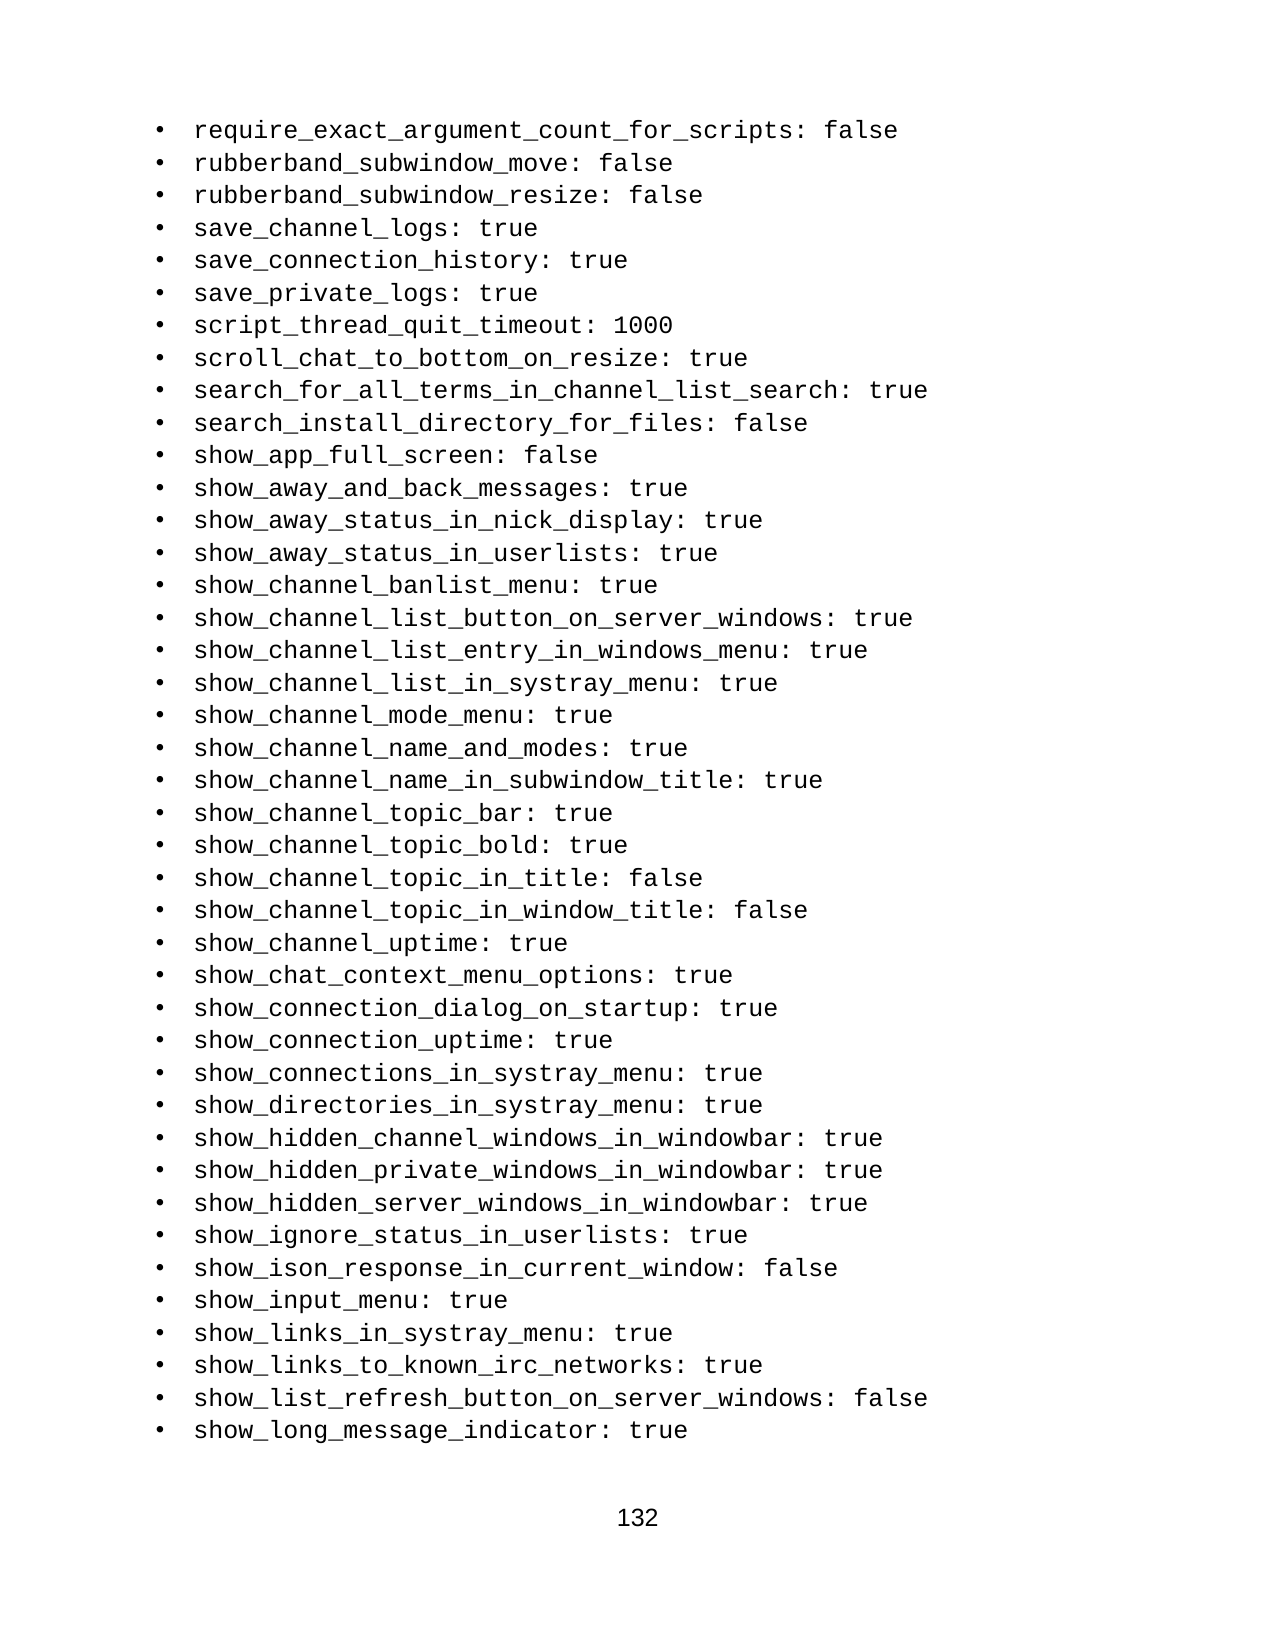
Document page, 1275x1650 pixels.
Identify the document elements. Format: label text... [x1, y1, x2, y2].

list show_channel_topic_bold: true [156, 833, 1157, 861]
list rubberband_subwindow_resize: false [156, 183, 1157, 211]
list show_ignore_status_in_userlists: true [156, 1223, 1157, 1251]
list require_exact_argument_count_for_scripts: false [156, 118, 1157, 146]
list show_directories_in_systray_menu: true [156, 1093, 1157, 1121]
list show_channel_banlist_menu: true [156, 573, 1157, 601]
list show_channel_uptime: true [156, 931, 1157, 959]
list show_channel_list_in_systray_menu: true [156, 671, 1157, 699]
list show_list_refresh_button_on_server_windows: false [156, 1386, 1157, 1414]
list show_hidden_server_windows_in_windowbar: true [156, 1191, 1157, 1219]
list show_connection_uptime: true [156, 1028, 1157, 1056]
list show_channel_topic_in_window_title: false [156, 898, 1157, 926]
list show_hidden_private_windows_in_windowbar: true [156, 1158, 1157, 1186]
list show_chat_context_menu_options: true [156, 963, 1157, 991]
list scroll_chat_to_bottom_on_resize: true [156, 346, 1157, 374]
list rubberband_subwindow_move: false [156, 151, 1157, 179]
list show_connections_in_systray_menu: true [156, 1061, 1157, 1089]
list show_app_full_screen: false [156, 443, 1157, 471]
list show_links_in_systray_menu: true [156, 1321, 1157, 1349]
list search_for_all_terms_in_channel_list_search: true [156, 378, 1157, 406]
list show_channel_topic_bar: true [156, 801, 1157, 829]
list show_ison_response_in_current_window: false [156, 1256, 1157, 1284]
list show_channel_mode_menu: true [156, 703, 1157, 731]
list show_away_and_back_messages: true [156, 476, 1157, 504]
list show_input_menu: true [156, 1288, 1157, 1316]
list show_channel_topic_in_title: false [156, 866, 1157, 894]
list save_channel_logs: true [156, 216, 1157, 244]
list show_channel_name_and_modes: true [156, 736, 1157, 764]
list show_channel_list_button_on_server_windows: true [156, 606, 1157, 634]
list show_away_status_in_nick_display: true [156, 508, 1157, 536]
list show_connection_dialog_on_startup: true [156, 996, 1157, 1024]
list show_long_message_indicator: true [156, 1418, 1157, 1446]
list show_hidden_channel_windows_in_windowbar: true [156, 1126, 1157, 1154]
list search_install_directory_for_files: false [156, 411, 1157, 439]
list save_private_logs: true [156, 281, 1157, 309]
list show_links_to_known_irc_networks: true [156, 1353, 1157, 1381]
list show_channel_name_in_subwindow_title: true [156, 768, 1157, 796]
list save_connection_history: true [156, 248, 1157, 276]
list show_channel_list_entry_in_windows_menu: true [156, 638, 1157, 666]
list show_away_status_in_userlists: true [156, 541, 1157, 569]
list script_thread_quit_timeout: 1000 [156, 313, 1157, 341]
